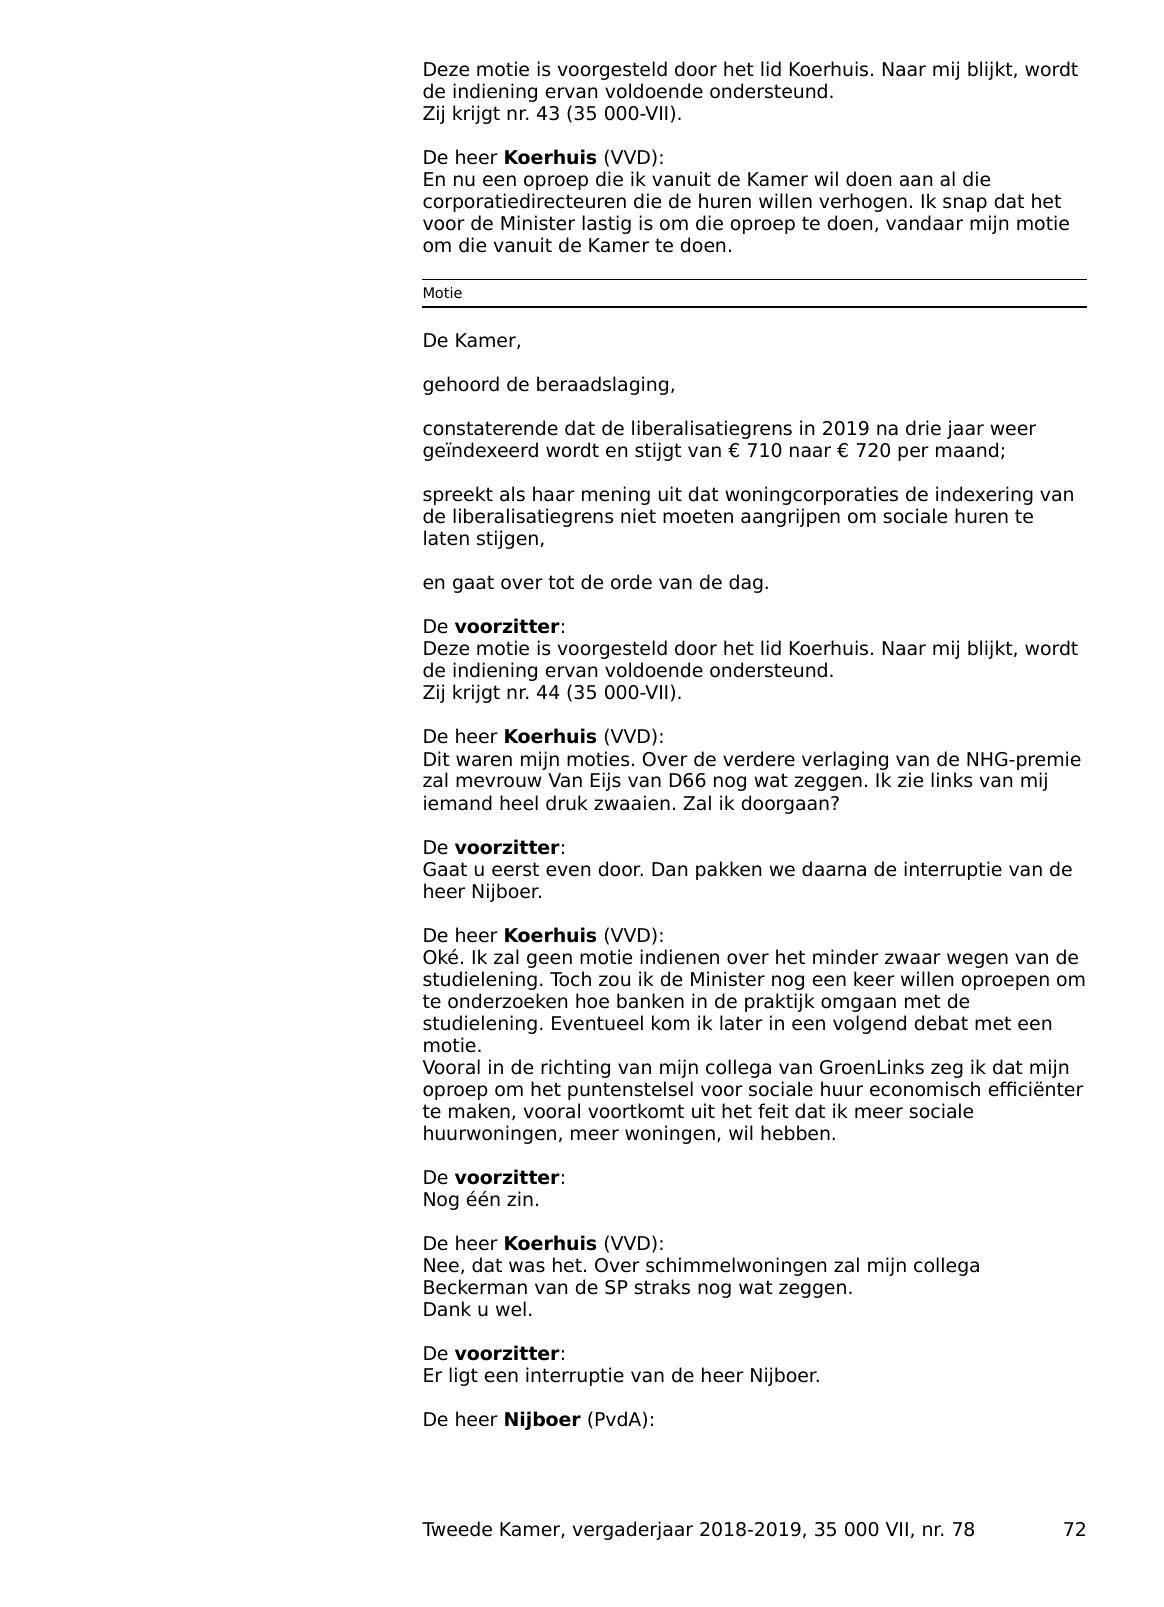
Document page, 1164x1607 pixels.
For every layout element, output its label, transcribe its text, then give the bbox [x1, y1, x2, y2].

text De heer Koerhuis (VVD): [422, 147, 1087, 169]
text De Kamer, [422, 329, 1087, 352]
text Zij krijgt nr. 44 (35 000-VII). [422, 682, 1087, 704]
text Er ligt een interruptie van de heer Nijboer. [422, 1365, 1087, 1387]
text Deze motie is voorgesteld door het lid Koerhuis. Naar mij blijkt, wordt de indiening ervan voldoende ondersteund. [422, 59, 1087, 103]
text Zij krijgt nr. 43 (35 000-VII). [422, 103, 1087, 125]
text en gaat over tot de orde van de dag. [422, 572, 1087, 594]
table_header Motie [422, 280, 1087, 306]
text Nog één zin. [422, 1189, 1087, 1211]
text De heer Nijboer (PvdA): [422, 1409, 1087, 1431]
text Dit waren mijn moties. Over de verdere verlaging van de NHG-premie zal mevrouw Van Eijs van D66 nog wat zeggen. Ik zie links van mij iemand heel druk zwaaien. Zal ik doorgaan? [422, 748, 1087, 814]
text spreekt als haar mening uit dat woningcorporaties de indexering van de liberalisatiegrens niet moeten aangrijpen om sociale huren te laten stijgen, [422, 484, 1087, 550]
text Oké. Ik zal geen motie indienen over het minder zwaar wegen van de studielening. Toch zou ik de Minister nog een keer willen oproepen om te onderzoeken hoe banken in de praktijk omgaan met de studielening. Eventueel kom ik later in een volgend debat met een motie. [422, 947, 1087, 1057]
text Dank u wel. [422, 1299, 1087, 1321]
text Vooral in de richting van mijn collega van GroenLinks zeg ik dat mijn oproep om het puntenstelsel voor sociale huur economisch efficiënter te maken, vooral voortkomt uit het feit dat ik meer sociale huurwoningen, meer woningen, wil hebben. [422, 1057, 1087, 1144]
text De voorzitter: [422, 1343, 1087, 1365]
text Gaat u eerst even door. Dan pakken we daarna de interruptie van de heer Nijboer. [422, 858, 1087, 902]
text De voorzitter: [422, 837, 1087, 858]
text Deze motie is voorgesteld door het lid Koerhuis. Naar mij blijkt, wordt de indiening ervan voldoende ondersteund. [422, 638, 1087, 682]
text En nu een oproep die ik vanuit de Kamer wil doen aan al die corporatiedirecteuren die de huren willen verhogen. Ik snap dat het voor de Minister lastig is om die oproep te doen, vandaar mijn motie om die vanuit de Kamer te doen. [422, 169, 1087, 257]
text De voorzitter: [422, 1167, 1087, 1189]
text Nee, dat was het. Over schimmelwoningen zal mijn collega Beckerman van de SP straks nog wat zeggen. [422, 1255, 1087, 1299]
text De heer Koerhuis (VVD): [422, 1233, 1087, 1255]
text constaterende dat de liberalisatiegrens in 2019 na drie jaar weer geïndexeerd wordt en stijgt van € 710 naar € 720 per maand; [422, 418, 1087, 462]
text gehoord de beraadslaging, [422, 374, 1087, 396]
text De heer Koerhuis (VVD): [422, 925, 1087, 947]
text De heer Koerhuis (VVD): [422, 726, 1087, 748]
text De voorzitter: [422, 616, 1087, 638]
